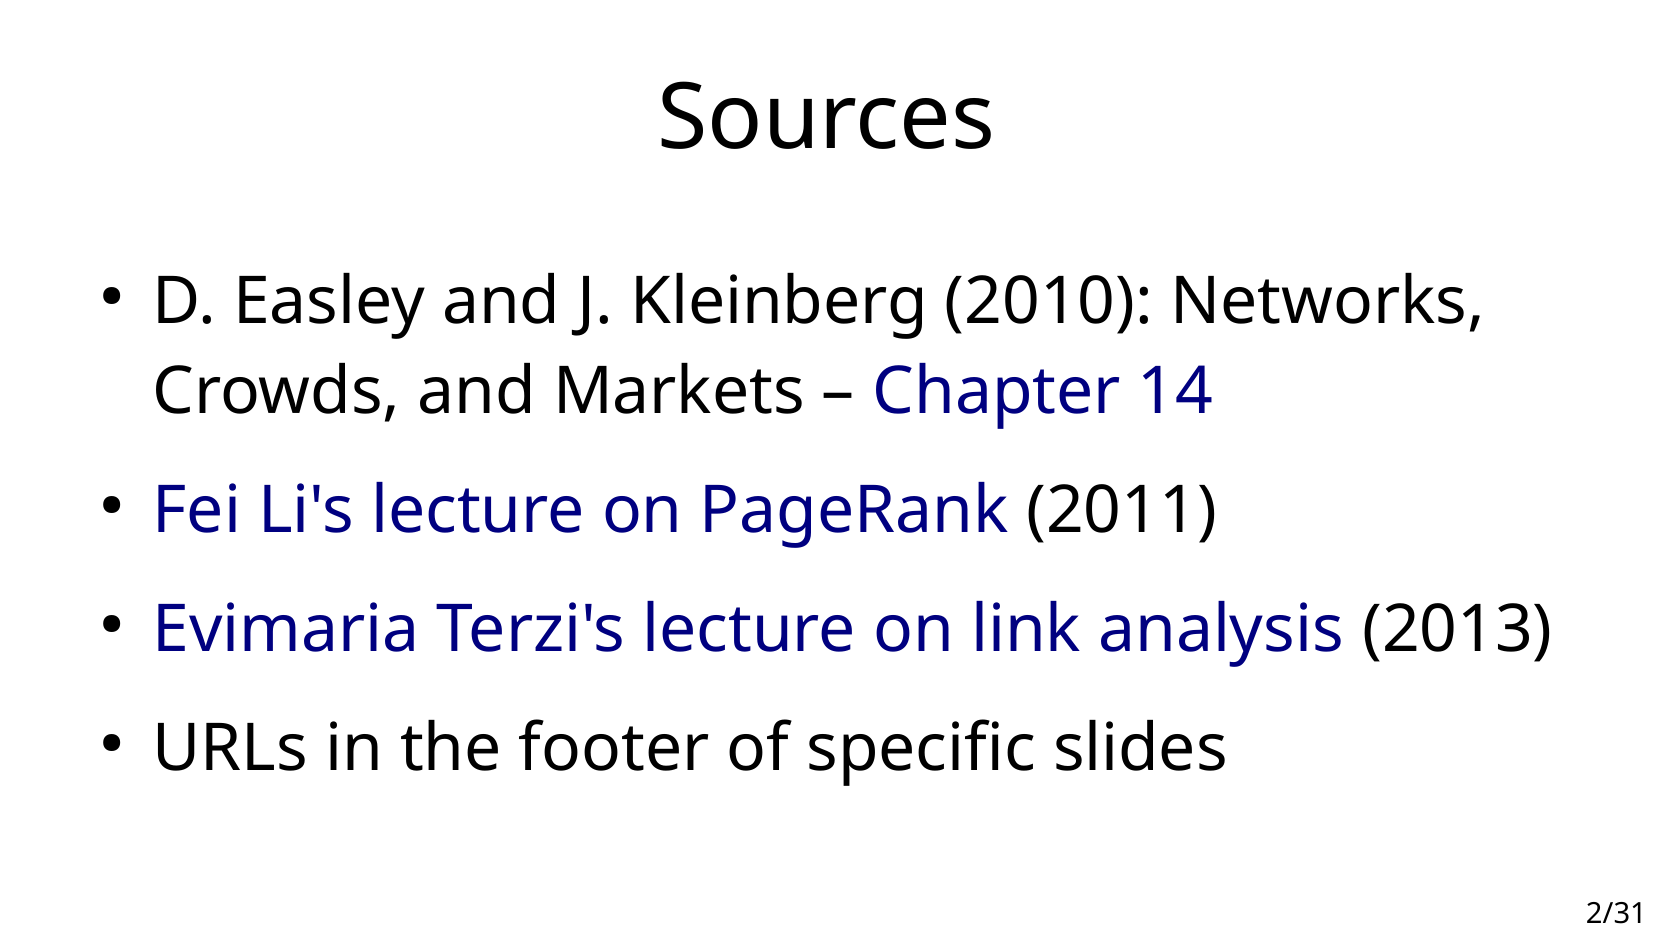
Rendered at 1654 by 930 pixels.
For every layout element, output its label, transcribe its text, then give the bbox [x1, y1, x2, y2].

title Sources [82, 1, 1571, 225]
list D. Easley and J. Kleinberg (2010): Networks, Crowds, and Markets – Chapter 14 Fei Li's lecture on PageRank (2011) Evimaria Terzi's lecture on link analysis (2013) URLs in the footer of specific slides [82, 252, 1571, 793]
